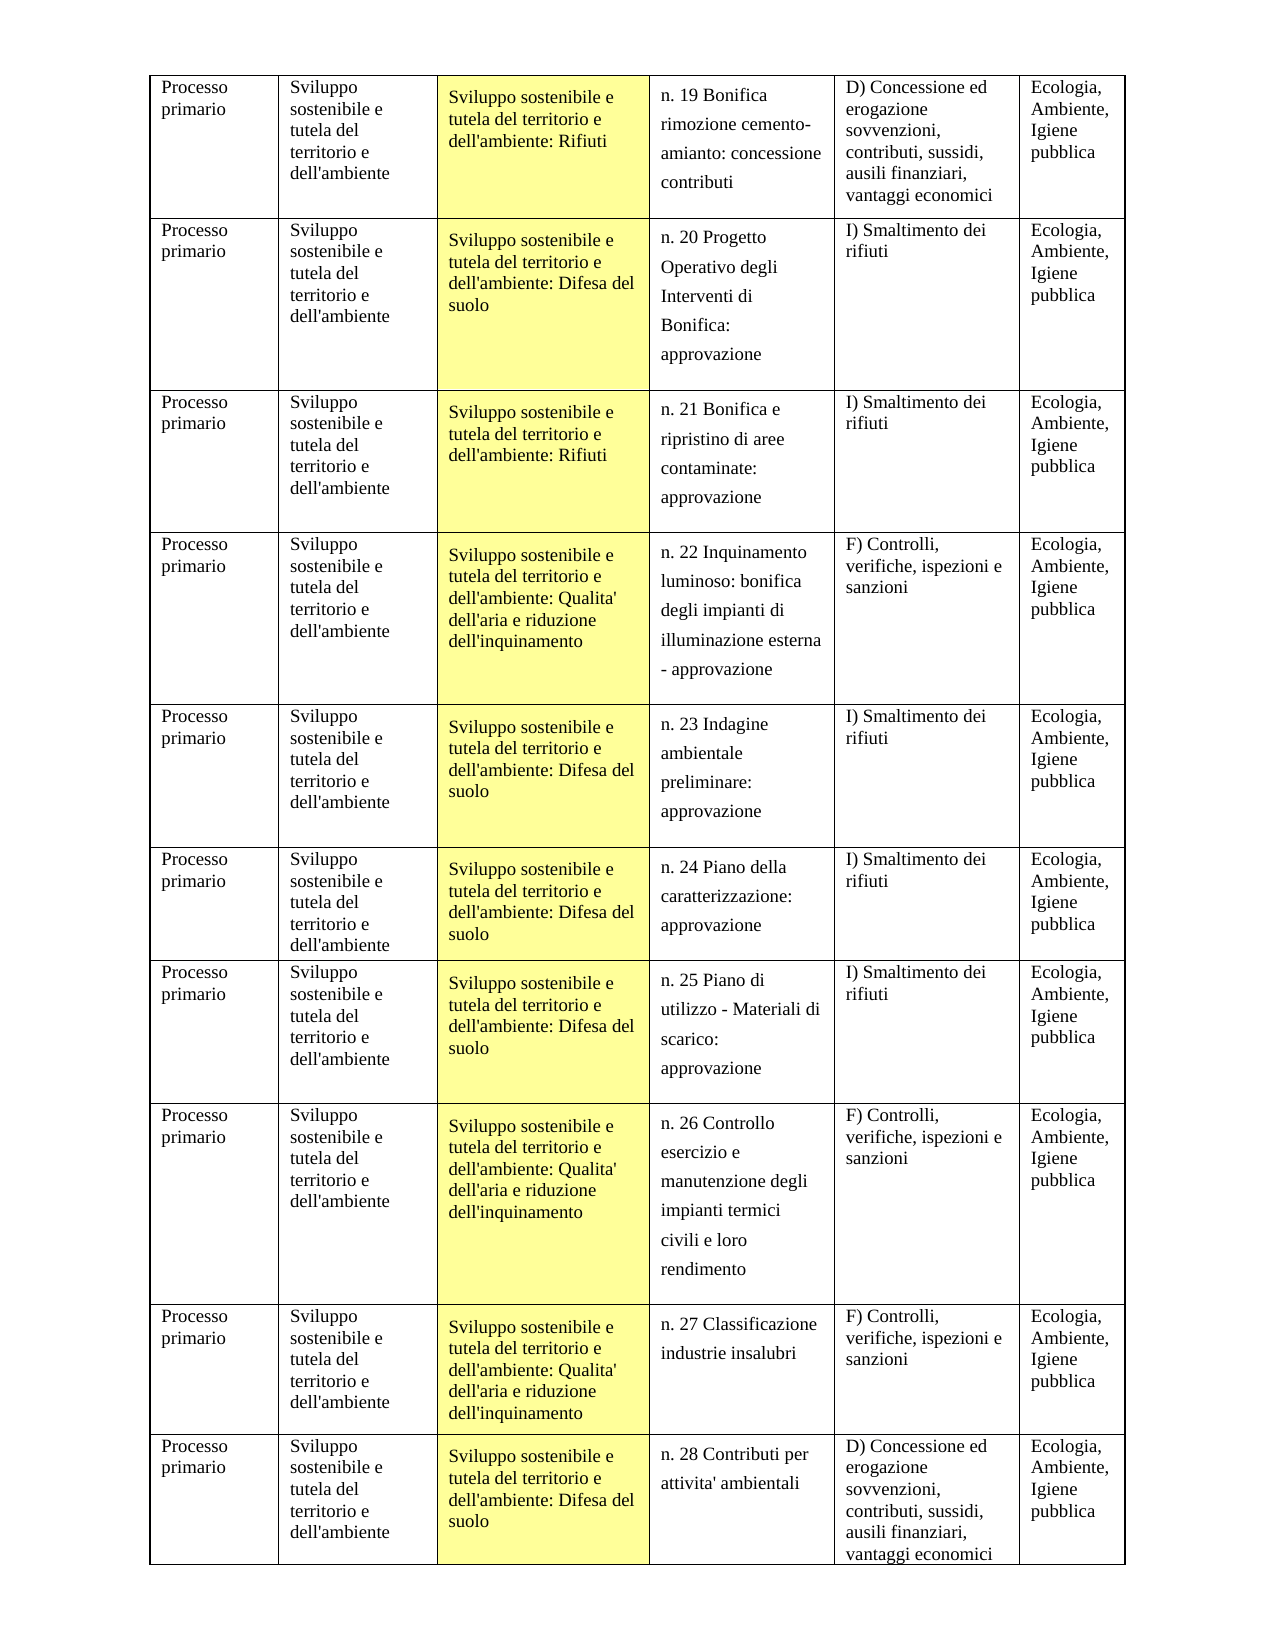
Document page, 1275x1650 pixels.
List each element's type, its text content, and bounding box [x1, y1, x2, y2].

table_cell n. 26 Controllo esercizio e manutenzione degli impianti termici civili e loro rendimento [650, 1104, 834, 1304]
table_cell Processo primario [151, 961, 278, 1103]
table_cell Processo primario [151, 76, 278, 218]
table_cell Sviluppo sostenibile e tutela del territorio e dell'ambiente [279, 219, 437, 389]
table_cell Processo primario [151, 848, 278, 960]
table_cell Sviluppo sostenibile e tutela del territorio e dell'ambiente [279, 76, 437, 218]
table_cell Processo primario [151, 705, 278, 847]
table_cell Sviluppo sostenibile e tutela del territorio e dell'ambiente: Rifiuti [438, 391, 649, 532]
table_cell n. 22 Inquinamento luminoso: bonifica degli impianti di illuminazione esterna - approvazione [650, 533, 834, 704]
table_cell Sviluppo sostenibile e tutela del territorio e dell'ambiente: Difesa del suolo [438, 961, 649, 1103]
table_cell I) Smaltimento dei rifiuti [835, 391, 1019, 532]
table_cell F) Controlli, verifiche, ispezioni e sanzioni [835, 533, 1019, 704]
table_cell Processo primario [151, 391, 278, 532]
table_cell Sviluppo sostenibile e tutela del territorio e dell'ambiente: Difesa del suolo [438, 1435, 649, 1564]
table_cell n. 21 Bonifica e ripristino di aree contaminate: approvazione [650, 391, 834, 532]
table_cell Sviluppo sostenibile e tutela del territorio e dell'ambiente: Qualita' dell'aria e riduzione dell'inquinamento [438, 1305, 649, 1434]
table_cell Ecologia, Ambiente, Igiene pubblica [1020, 533, 1124, 704]
table_cell I) Smaltimento dei rifiuti [835, 705, 1019, 847]
table_cell Sviluppo sostenibile e tutela del territorio e dell'ambiente [279, 391, 437, 532]
table_cell Sviluppo sostenibile e tutela del territorio e dell'ambiente [279, 705, 437, 847]
table_cell Ecologia, Ambiente, Igiene pubblica [1020, 1104, 1124, 1304]
table_cell Sviluppo sostenibile e tutela del territorio e dell'ambiente [279, 961, 437, 1103]
table_cell n. 23 Indagine ambientale preliminare: approvazione [650, 705, 834, 847]
table_cell n. 20 Progetto Operativo degli Interventi di Bonifica: approvazione [650, 219, 834, 389]
table_cell Processo primario [151, 1435, 278, 1564]
table_cell Ecologia, Ambiente, Igiene pubblica [1020, 391, 1124, 532]
table_cell D) Concessione ed erogazione sovvenzioni, contributi, sussidi, ausili finanziari, vantaggi economici [835, 76, 1019, 218]
table_cell Sviluppo sostenibile e tutela del territorio e dell'ambiente: Difesa del suolo [438, 848, 649, 960]
table_cell Ecologia, Ambiente, Igiene pubblica [1020, 1305, 1124, 1434]
table_cell Sviluppo sostenibile e tutela del territorio e dell'ambiente [279, 848, 437, 960]
table_cell Ecologia, Ambiente, Igiene pubblica [1020, 961, 1124, 1103]
table_cell Ecologia, Ambiente, Igiene pubblica [1020, 76, 1124, 218]
table_cell Ecologia, Ambiente, Igiene pubblica [1020, 705, 1124, 847]
table_cell F) Controlli, verifiche, ispezioni e sanzioni [835, 1104, 1019, 1304]
table_cell n. 28 Contributi per attivita' ambientali [650, 1435, 834, 1564]
table_cell Sviluppo sostenibile e tutela del territorio e dell'ambiente [279, 1305, 437, 1434]
table_cell D) Concessione ed erogazione sovvenzioni, contributi, sussidi, ausili finanziari, vantaggi economici [835, 1435, 1019, 1564]
table_cell Processo primario [151, 1305, 278, 1434]
table_cell Ecologia, Ambiente, Igiene pubblica [1020, 1435, 1124, 1564]
table_cell I) Smaltimento dei rifiuti [835, 848, 1019, 960]
table_cell I) Smaltimento dei rifiuti [835, 219, 1019, 389]
table_cell Sviluppo sostenibile e tutela del territorio e dell'ambiente [279, 1435, 437, 1564]
table_cell Sviluppo sostenibile e tutela del territorio e dell'ambiente: Difesa del suolo [438, 219, 649, 389]
table_cell I) Smaltimento dei rifiuti [835, 961, 1019, 1103]
table_cell F) Controlli, verifiche, ispezioni e sanzioni [835, 1305, 1019, 1434]
table_cell n. 27 Classificazione industrie insalubri [650, 1305, 834, 1434]
table_cell Processo primario [151, 1104, 278, 1304]
table_cell Ecologia, Ambiente, Igiene pubblica [1020, 219, 1124, 389]
table_cell n. 25 Piano di utilizzo - Materiali di scarico: approvazione [650, 961, 834, 1103]
table_cell Sviluppo sostenibile e tutela del territorio e dell'ambiente [279, 533, 437, 704]
table_cell Processo primario [151, 533, 278, 704]
table_cell n. 24 Piano della caratterizzazione: approvazione [650, 848, 834, 960]
table_cell Sviluppo sostenibile e tutela del territorio e dell'ambiente: Rifiuti [438, 76, 649, 218]
table_cell Sviluppo sostenibile e tutela del territorio e dell'ambiente: Qualita' dell'aria e riduzione dell'inquinamento [438, 1104, 649, 1304]
table_cell Processo primario [151, 219, 278, 389]
table_cell Sviluppo sostenibile e tutela del territorio e dell'ambiente: Difesa del suolo [438, 705, 649, 847]
table_cell Sviluppo sostenibile e tutela del territorio e dell'ambiente: Qualita' dell'aria e riduzione dell'inquinamento [438, 533, 649, 704]
table_cell n. 19 Bonifica rimozione cemento-amianto: concessione contributi [650, 76, 834, 218]
table_cell Sviluppo sostenibile e tutela del territorio e dell'ambiente [279, 1104, 437, 1304]
table_cell Ecologia, Ambiente, Igiene pubblica [1020, 848, 1124, 960]
